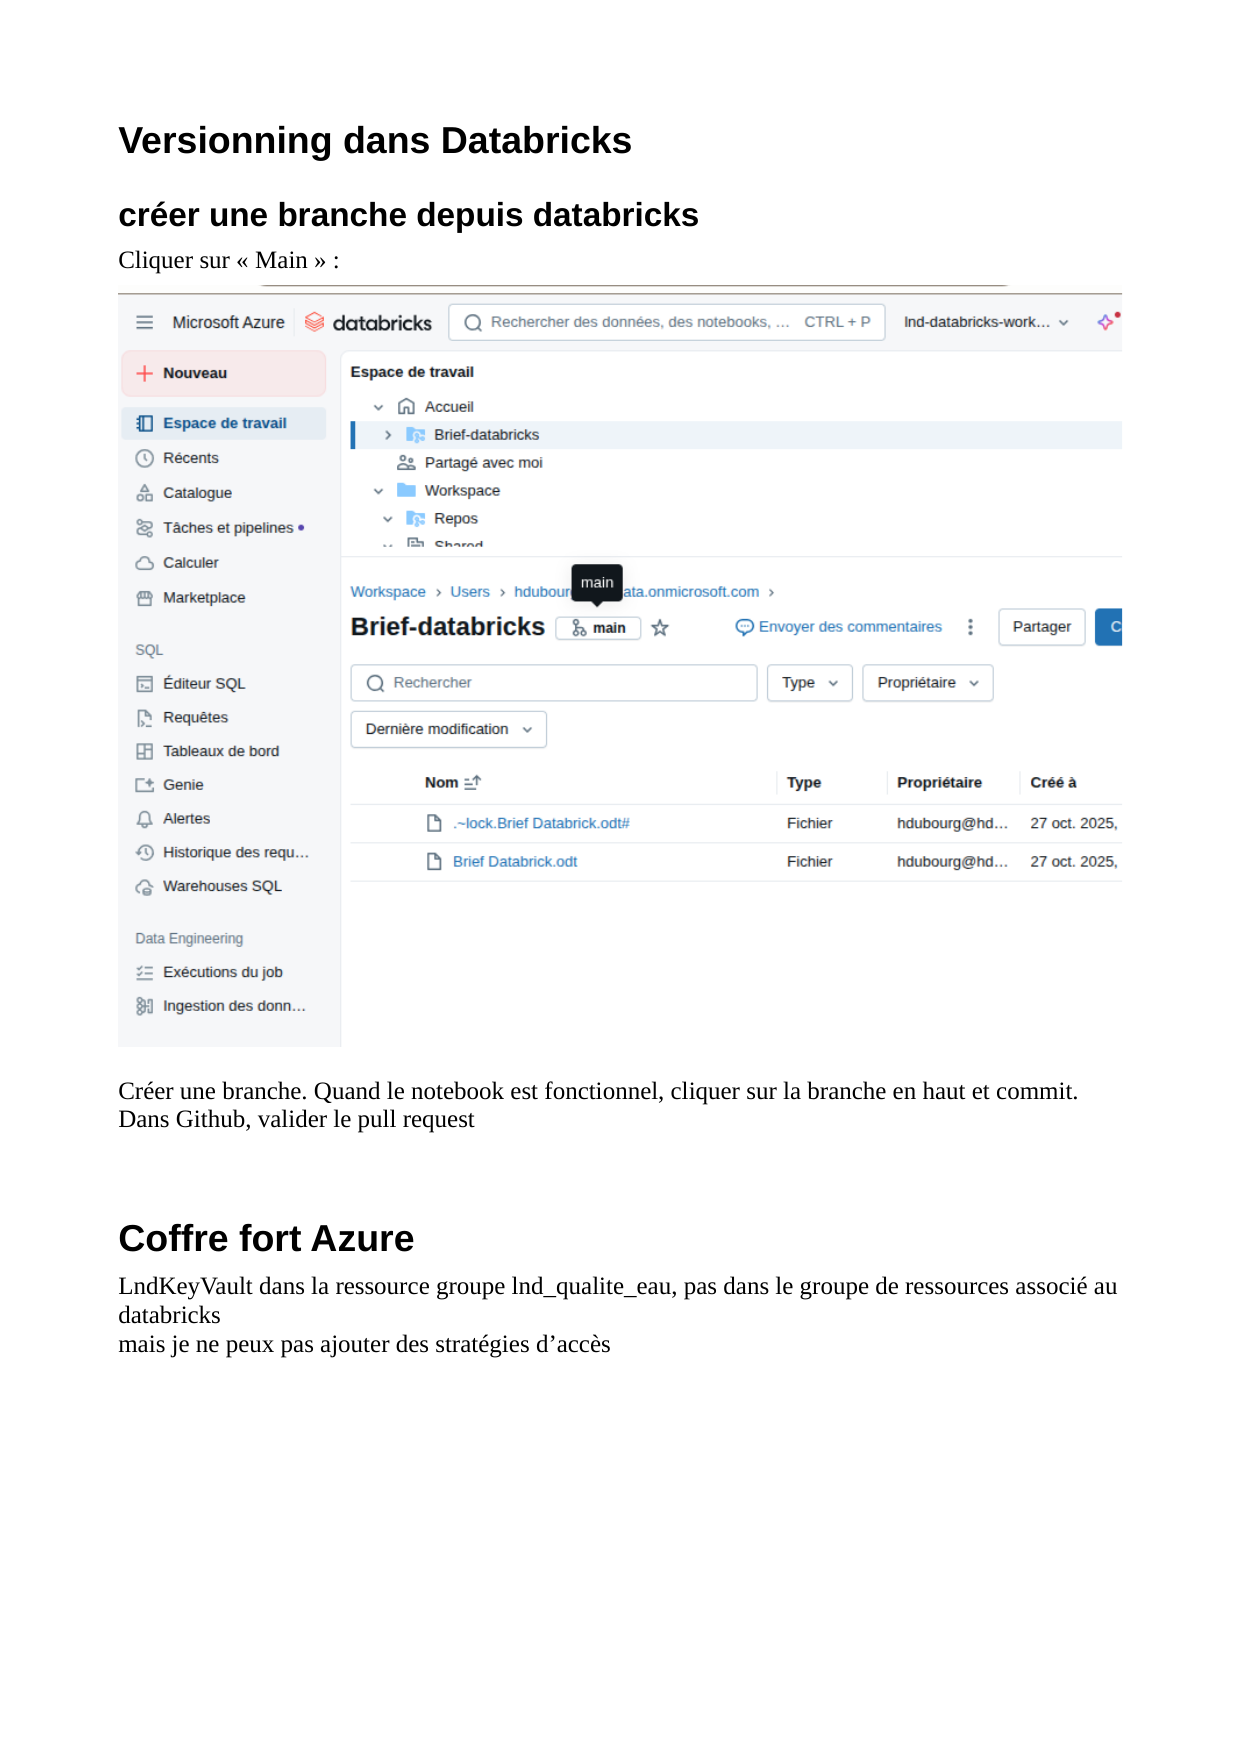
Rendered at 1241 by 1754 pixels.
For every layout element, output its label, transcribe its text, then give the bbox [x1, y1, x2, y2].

text LndKeyVault dans la ressource groupe lnd_qualite_eau, pas dans le groupe de ressources associé au databricks [118, 1271, 1122, 1329]
subtitle Versionning dans Databricks [118, 118, 1122, 161]
text mais je ne peux pas ajouter des stratégies d’accès [118, 1329, 1122, 1358]
text Dans Github, valider le pull request [118, 1104, 1122, 1133]
text Cliquer sur « Main » : [118, 246, 1122, 285]
subtitle Coffre fort Azure [118, 1216, 1122, 1259]
subtitle créer une branche depuis databricks [118, 194, 1122, 233]
picture [118, 285, 1123, 1047]
text [118, 1047, 1122, 1076]
text Créer une branche. Quand le notebook est fonctionnel, cliquer sur la branche en haut et commit. [118, 1076, 1122, 1104]
